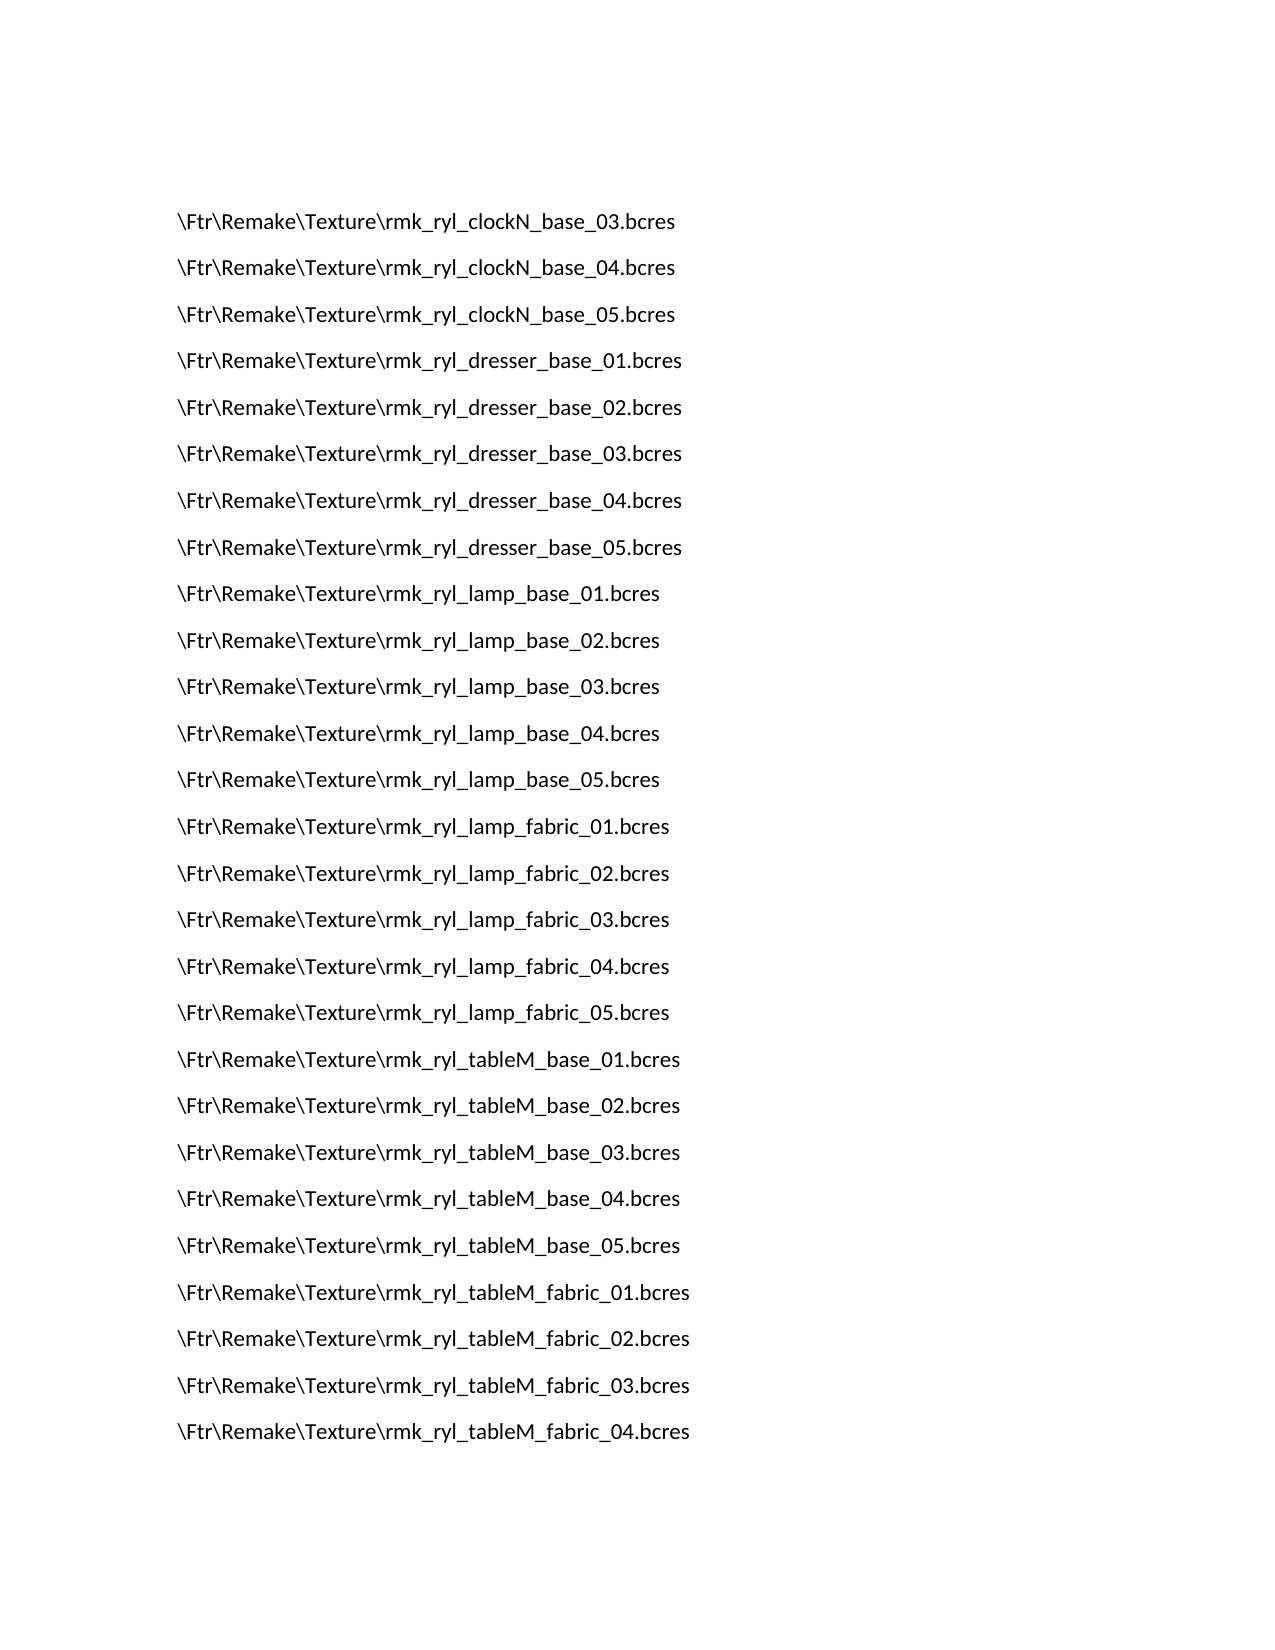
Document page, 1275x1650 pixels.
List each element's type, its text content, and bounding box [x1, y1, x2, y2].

text \Ftr\Remake\Texture\rmk_ryl_tableM_fabric_01.bcres [177, 1278, 1098, 1306]
text \Ftr\Remake\Texture\rmk_ryl_lamp_base_02.bcres [177, 626, 1098, 654]
text \Ftr\Remake\Texture\rmk_ryl_lamp_fabric_01.bcres [177, 812, 1098, 840]
text \Ftr\Remake\Texture\rmk_ryl_lamp_base_01.bcres [177, 579, 1098, 607]
text \Ftr\Remake\Texture\rmk_ryl_dresser_base_04.bcres [177, 486, 1098, 514]
text \Ftr\Remake\Texture\rmk_ryl_lamp_base_05.bcres [177, 766, 1098, 793]
text \Ftr\Remake\Texture\rmk_ryl_tableM_base_05.bcres [177, 1231, 1098, 1259]
text \Ftr\Remake\Texture\rmk_ryl_tableM_fabric_03.bcres [177, 1371, 1098, 1399]
text \Ftr\Remake\Texture\rmk_ryl_dresser_base_02.bcres [177, 393, 1098, 421]
text \Ftr\Remake\Texture\rmk_ryl_lamp_base_03.bcres [177, 672, 1098, 700]
text \Ftr\Remake\Texture\rmk_ryl_tableM_base_03.bcres [177, 1138, 1098, 1166]
text \Ftr\Remake\Texture\rmk_ryl_clockN_base_05.bcres [177, 300, 1098, 328]
text \Ftr\Remake\Texture\rmk_ryl_tableM_base_01.bcres [177, 1045, 1098, 1073]
text \Ftr\Remake\Texture\rmk_ryl_lamp_base_04.bcres [177, 719, 1098, 747]
text \Ftr\Remake\Texture\rmk_ryl_dresser_base_05.bcres [177, 533, 1098, 561]
text \Ftr\Remake\Texture\rmk_ryl_lamp_fabric_02.bcres [177, 859, 1098, 887]
text \Ftr\Remake\Texture\rmk_ryl_tableM_fabric_04.bcres [177, 1417, 1098, 1445]
text \Ftr\Remake\Texture\rmk_ryl_dresser_base_01.bcres [177, 346, 1098, 374]
text \Ftr\Remake\Texture\rmk_ryl_lamp_fabric_04.bcres [177, 952, 1098, 980]
text \Ftr\Remake\Texture\rmk_ryl_tableM_base_02.bcres [177, 1091, 1098, 1119]
text \Ftr\Remake\Texture\rmk_ryl_lamp_fabric_05.bcres [177, 998, 1098, 1026]
text \Ftr\Remake\Texture\rmk_ryl_clockN_base_03.bcres [177, 207, 1098, 235]
text \Ftr\Remake\Texture\rmk_ryl_tableM_fabric_02.bcres [177, 1324, 1098, 1352]
text \Ftr\Remake\Texture\rmk_ryl_lamp_fabric_03.bcres [177, 905, 1098, 933]
text \Ftr\Remake\Texture\rmk_ryl_clockN_base_04.bcres [177, 253, 1098, 281]
text \Ftr\Remake\Texture\rmk_ryl_tableM_base_04.bcres [177, 1184, 1098, 1213]
text \Ftr\Remake\Texture\rmk_ryl_dresser_base_03.bcres [177, 439, 1098, 468]
